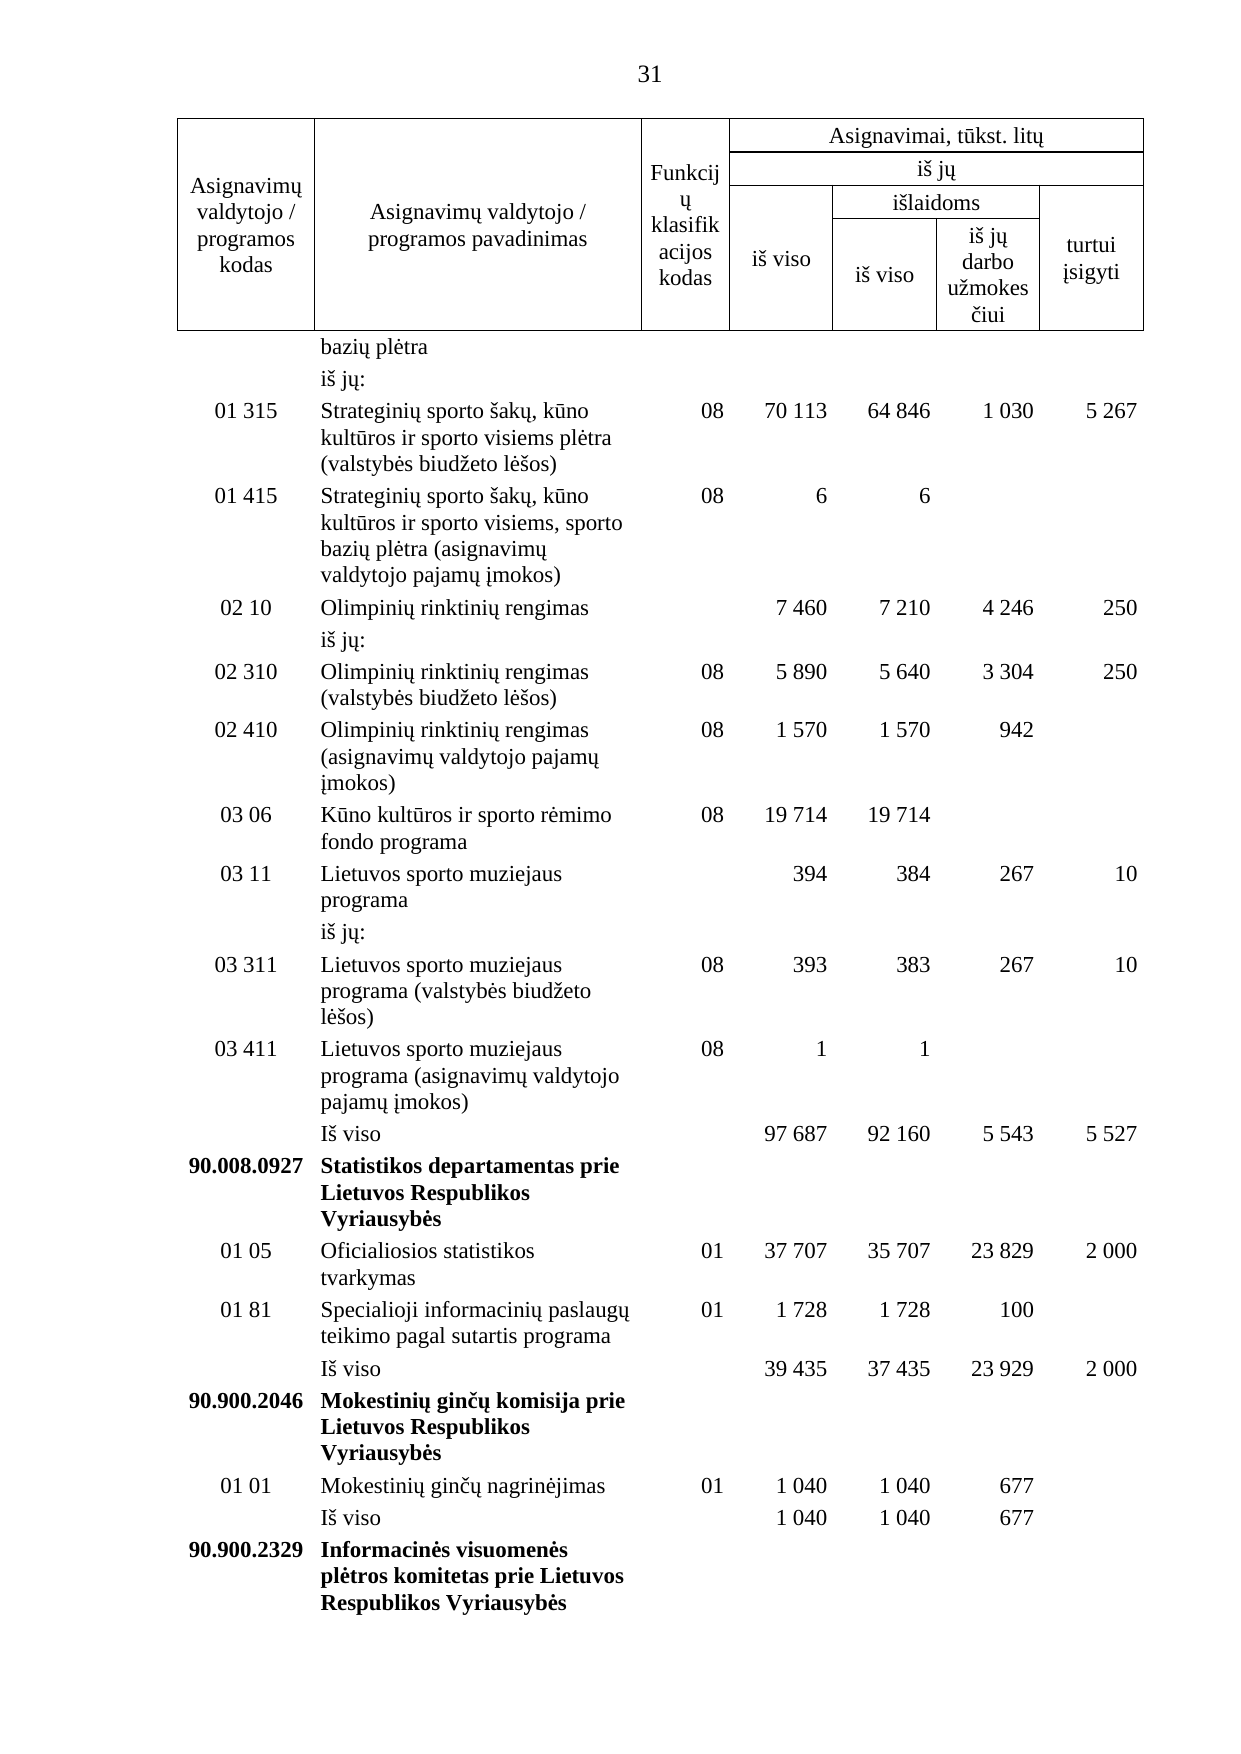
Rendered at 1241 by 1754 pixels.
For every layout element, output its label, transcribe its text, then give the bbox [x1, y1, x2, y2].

table_header Asignavimų valdytojo / programos pavadinimas [315, 119, 641, 330]
table_cell 677 [936, 1469, 1039, 1501]
table_cell Iš viso [315, 1352, 641, 1384]
table_cell [936, 1384, 1039, 1469]
table_header Funkcijų klasifikacijos kodas [642, 119, 729, 330]
table_cell 90.008.0927 [177, 1150, 314, 1234]
table_cell 4 246 [936, 591, 1039, 623]
table_cell [730, 1384, 833, 1469]
table_cell [641, 1118, 729, 1150]
table_cell [833, 1533, 936, 1618]
table_cell 90.900.2329 [177, 1533, 314, 1618]
table_cell [641, 331, 729, 362]
table_cell [1040, 916, 1143, 948]
table_cell [177, 331, 314, 362]
table_cell [833, 916, 936, 948]
table_cell 19 714 [730, 799, 833, 857]
table_cell [641, 362, 729, 394]
table_cell 267 [936, 948, 1039, 1033]
table_cell [833, 1384, 936, 1469]
table_cell iš jų: [315, 623, 641, 655]
table_cell 08 [641, 799, 729, 857]
table_cell 6 [833, 479, 936, 591]
table_cell 19 714 [833, 799, 936, 857]
table_cell Specialioji informacinių paslaugų teikimo pagal sutartis programa [315, 1293, 641, 1352]
table_cell 23 829 [936, 1235, 1039, 1293]
table_cell [177, 362, 314, 394]
table_cell 250 [1040, 591, 1143, 623]
table_cell [1040, 799, 1143, 857]
table_cell [641, 1150, 729, 1234]
table_cell 1 [730, 1033, 833, 1117]
table_cell [730, 331, 833, 362]
table_cell 37 435 [833, 1352, 936, 1384]
table_cell Lietuvos sporto muziejaus programa (valstybės biudžeto lėšos) [315, 948, 641, 1033]
table_cell iš viso [833, 219, 936, 330]
table_cell bazių plėtra [315, 331, 641, 362]
table_cell 02 10 [177, 591, 314, 623]
table_cell 1 570 [730, 714, 833, 798]
table_cell 7 210 [833, 591, 936, 623]
table_cell [936, 479, 1039, 591]
table_cell 92 160 [833, 1118, 936, 1150]
table_cell [177, 916, 314, 948]
table_cell 5 267 [1040, 395, 1143, 479]
table_cell [833, 623, 936, 655]
table_cell [641, 857, 729, 916]
table_cell [730, 623, 833, 655]
table_cell [936, 916, 1039, 948]
table_cell [177, 623, 314, 655]
table_cell 08 [641, 479, 729, 591]
table_cell 08 [641, 1033, 729, 1117]
table_cell 01 81 [177, 1293, 314, 1352]
table_cell [936, 623, 1039, 655]
table_cell 35 707 [833, 1235, 936, 1293]
table_cell 1 728 [730, 1293, 833, 1352]
table_cell 1 728 [833, 1293, 936, 1352]
table_cell [641, 916, 729, 948]
table_cell turtui įsigyti [1040, 186, 1143, 330]
table_cell 394 [730, 857, 833, 916]
table_cell [730, 1150, 833, 1234]
table_header Asignavimų valdytojo / programos kodas [178, 119, 314, 330]
table_cell [1040, 1150, 1143, 1234]
table_cell [1040, 1533, 1143, 1618]
table_cell 1 040 [833, 1469, 936, 1501]
table_cell iš jų: [315, 916, 641, 948]
table_cell [641, 1533, 729, 1618]
table_cell 6 [730, 479, 833, 591]
table_cell Strateginių sporto šakų, kūno kultūros ir sporto visiems plėtra (valstybės biudžeto lėšos) [315, 395, 641, 479]
table_cell 23 929 [936, 1352, 1039, 1384]
table_cell 90.900.2046 [177, 1384, 314, 1469]
table_cell Olimpinių rinktinių rengimas [315, 591, 641, 623]
table_cell [730, 1533, 833, 1618]
table_cell [936, 1533, 1039, 1618]
table_cell 1 570 [833, 714, 936, 798]
table_cell 01 [641, 1235, 729, 1293]
table_cell [1040, 479, 1143, 591]
table_cell [1040, 362, 1143, 394]
table_cell [177, 1118, 314, 1150]
table_cell 08 [641, 714, 729, 798]
table_cell 942 [936, 714, 1039, 798]
table_cell 1 040 [833, 1501, 936, 1533]
table_cell [833, 331, 936, 362]
table_cell 10 [1040, 948, 1143, 1033]
table_cell [1040, 1293, 1143, 1352]
table_cell 70 113 [730, 395, 833, 479]
table_cell 5 890 [730, 655, 833, 713]
table_cell [936, 799, 1039, 857]
table_cell iš viso [730, 186, 832, 330]
table_cell [1040, 331, 1143, 362]
table_cell [1040, 1501, 1143, 1533]
table_cell iš jų [730, 153, 1143, 184]
table_cell 1 040 [730, 1469, 833, 1501]
table_cell 01 05 [177, 1235, 314, 1293]
table_cell 5 640 [833, 655, 936, 713]
table_cell [641, 623, 729, 655]
table_cell [177, 1352, 314, 1384]
table_cell 08 [641, 395, 729, 479]
table_cell 393 [730, 948, 833, 1033]
table_cell [1040, 1033, 1143, 1117]
table_cell 250 [1040, 655, 1143, 713]
table_cell 2 000 [1040, 1352, 1143, 1384]
table_cell [1040, 623, 1143, 655]
table_cell iš jų darbo užmokesčiui [937, 219, 1039, 330]
table_cell [641, 1384, 729, 1469]
table_cell Oficialiosios statistikos tvarkymas [315, 1235, 641, 1293]
table_cell Informacinės visuomenės plėtros komitetas prie Lietuvos Respublikos Vyriausybės [315, 1533, 641, 1618]
table_cell 1 [833, 1033, 936, 1117]
table_cell 08 [641, 948, 729, 1033]
table_cell Iš viso [315, 1501, 641, 1533]
table_cell [641, 1501, 729, 1533]
table_cell [936, 1150, 1039, 1234]
table_cell 03 11 [177, 857, 314, 916]
table_cell [641, 591, 729, 623]
table_cell Mokestinių ginčų komisija prie Lietuvos Respublikos Vyriausybės [315, 1384, 641, 1469]
table_cell 677 [936, 1501, 1039, 1533]
table_cell Iš viso [315, 1118, 641, 1150]
table_cell 2 000 [1040, 1235, 1143, 1293]
table_cell Lietuvos sporto muziejaus programa [315, 857, 641, 916]
table_cell [1040, 1469, 1143, 1501]
table_cell 01 415 [177, 479, 314, 591]
table_cell 7 460 [730, 591, 833, 623]
table_cell 03 411 [177, 1033, 314, 1117]
table_cell 08 [641, 655, 729, 713]
table_cell 03 06 [177, 799, 314, 857]
table_cell [641, 1352, 729, 1384]
table_cell Strateginių sporto šakų, kūno kultūros ir sporto visiems, sporto bazių plėtra (asignavimų valdytojo pajamų įmokos) [315, 479, 641, 591]
table_cell iš jų: [315, 362, 641, 394]
table_cell [936, 331, 1039, 362]
table_cell 3 304 [936, 655, 1039, 713]
table_cell Statistikos departamentas prie Lietuvos Respublikos Vyriausybės [315, 1150, 641, 1234]
table_cell [730, 916, 833, 948]
table_cell 01 01 [177, 1469, 314, 1501]
table_cell [936, 362, 1039, 394]
table_cell 37 707 [730, 1235, 833, 1293]
table_cell 64 846 [833, 395, 936, 479]
table_cell 5 543 [936, 1118, 1039, 1150]
table_cell [833, 362, 936, 394]
table_cell 03 311 [177, 948, 314, 1033]
table_cell 02 310 [177, 655, 314, 713]
table_cell 383 [833, 948, 936, 1033]
table_cell [1040, 714, 1143, 798]
table_cell [177, 1501, 314, 1533]
table_cell išlaidoms [833, 186, 1039, 218]
table_cell [936, 1033, 1039, 1117]
table_cell Olimpinių rinktinių rengimas (asignavimų valdytojo pajamų įmokos) [315, 714, 641, 798]
table_cell [730, 362, 833, 394]
table_header Asignavimai, tūkst. litų [730, 119, 1143, 151]
table_cell 97 687 [730, 1118, 833, 1150]
table_cell 01 [641, 1469, 729, 1501]
table_cell 100 [936, 1293, 1039, 1352]
table_cell Mokestinių ginčų nagrinėjimas [315, 1469, 641, 1501]
table_cell 267 [936, 857, 1039, 916]
table_cell 1 030 [936, 395, 1039, 479]
table_cell [833, 1150, 936, 1234]
table_cell 02 410 [177, 714, 314, 798]
table_cell 5 527 [1040, 1118, 1143, 1150]
table_cell 01 315 [177, 395, 314, 479]
table_cell Lietuvos sporto muziejaus programa (asignavimų valdytojo pajamų įmokos) [315, 1033, 641, 1117]
table_cell 39 435 [730, 1352, 833, 1384]
table_cell 384 [833, 857, 936, 916]
table_cell 01 [641, 1293, 729, 1352]
table_cell 10 [1040, 857, 1143, 916]
table_cell 1 040 [730, 1501, 833, 1533]
table_cell [1040, 1384, 1143, 1469]
table_cell Olimpinių rinktinių rengimas (valstybės biudžeto lėšos) [315, 655, 641, 713]
table_cell Kūno kultūros ir sporto rėmimo fondo programa [315, 799, 641, 857]
